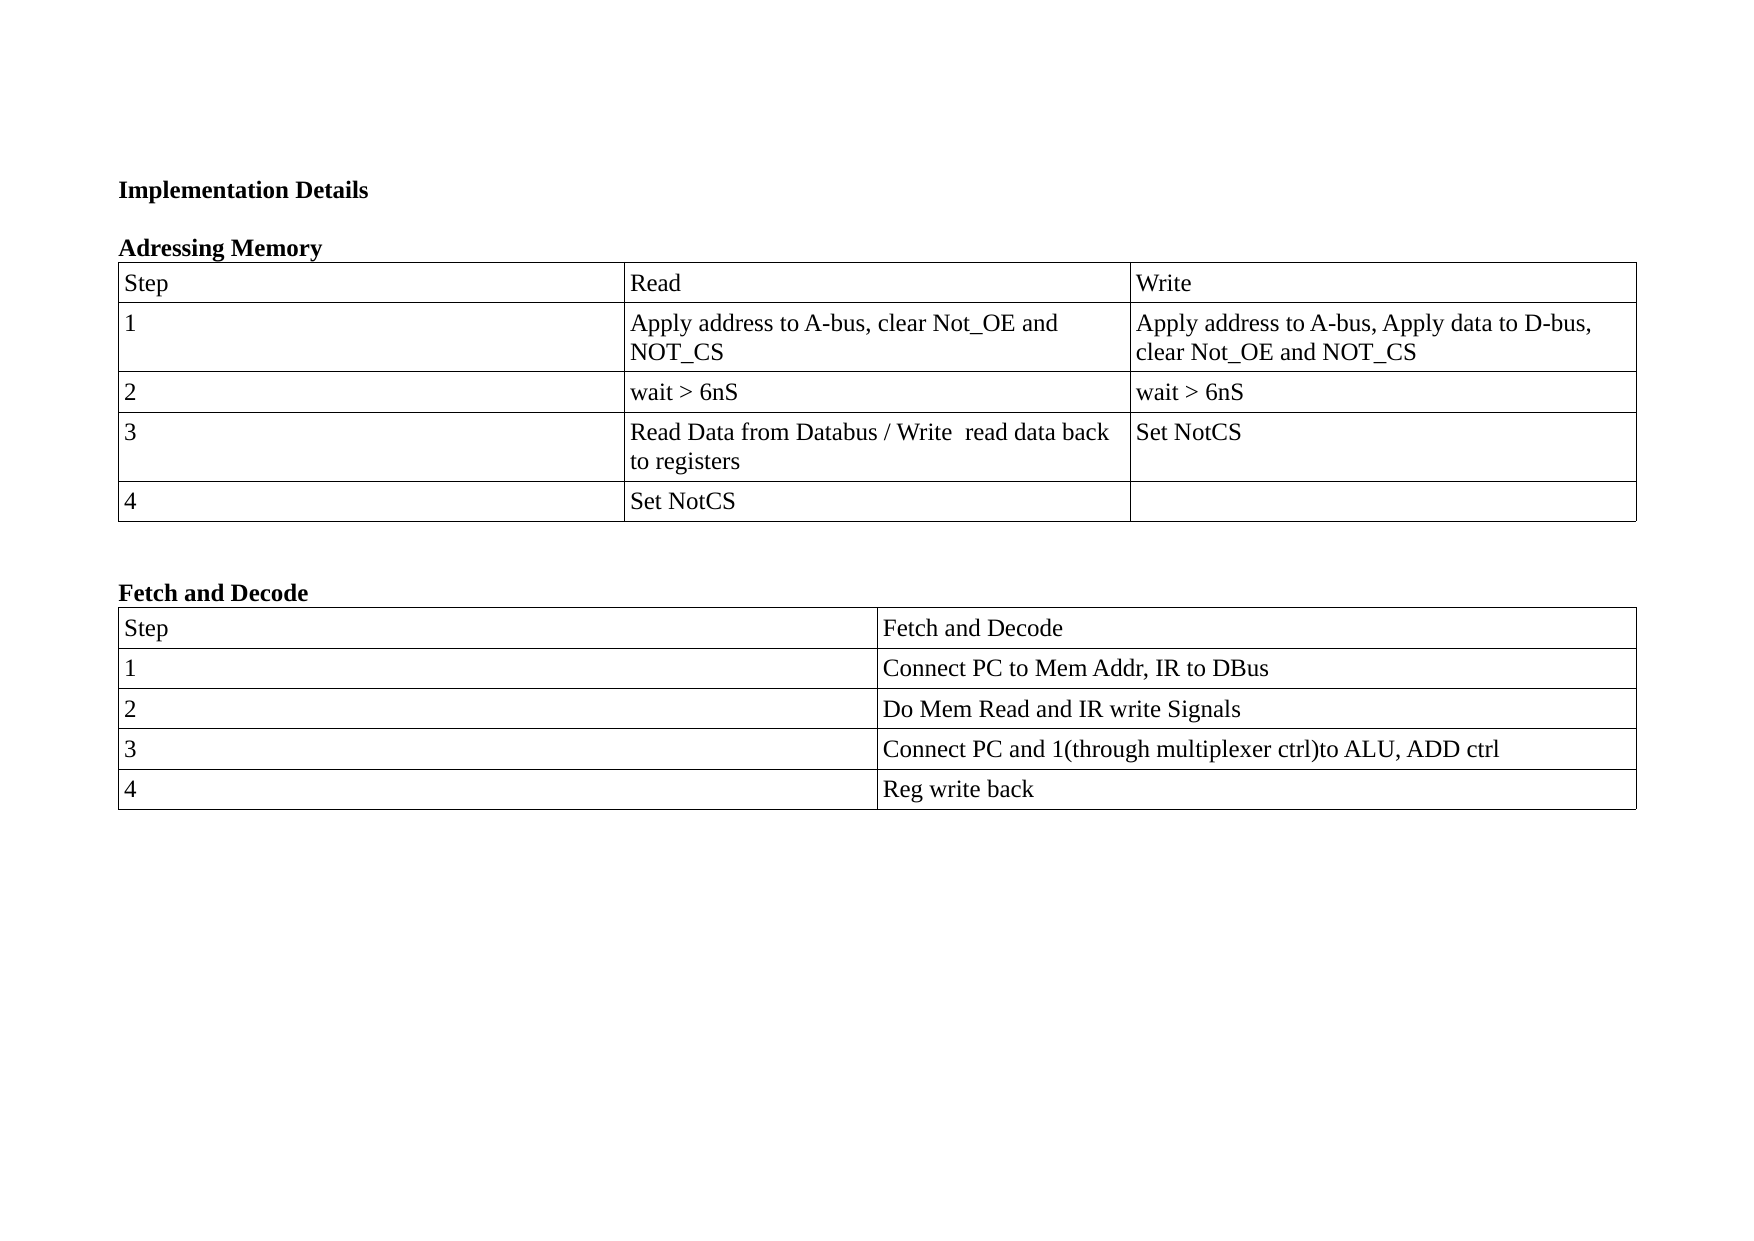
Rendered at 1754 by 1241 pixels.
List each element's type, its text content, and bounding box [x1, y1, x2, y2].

text Adressing Memory [118, 233, 1636, 262]
table_cell 1 [119, 303, 624, 371]
table_cell Reg write back [878, 770, 1636, 809]
table_header Write [1131, 263, 1636, 302]
table_header Step [119, 263, 624, 302]
table_cell Connect PC to Mem Addr, IR to DBus [878, 649, 1636, 688]
table_cell Connect PC and 1(through multiplexer ctrl)to ALU, ADD ctrl [878, 729, 1636, 768]
table_header Read [625, 263, 1130, 302]
table_header Fetch and Decode [878, 608, 1636, 648]
table_cell wait > 6nS [625, 372, 1130, 412]
table_cell Do Mem Read and IR write Signals [878, 689, 1636, 728]
table_cell 2 [119, 689, 877, 728]
table_cell wait > 6nS [1131, 372, 1636, 412]
table_cell Apply address to A-bus, Apply data to D-bus, clear Not_OE and NOT_CS [1131, 303, 1636, 371]
table_cell 3 [119, 729, 877, 768]
table_cell [1131, 482, 1636, 521]
table_cell Read Data from Databus / Write read data back to registers [625, 413, 1130, 481]
table_cell Set NotCS [625, 482, 1130, 521]
table_cell 4 [119, 770, 877, 809]
table_header Step [119, 608, 877, 648]
table_cell 1 [119, 649, 877, 688]
table_cell 3 [119, 413, 624, 481]
table_cell 4 [119, 482, 624, 521]
table_cell 2 [119, 372, 624, 412]
table_cell Set NotCS [1131, 413, 1636, 481]
text Fetch and Decode [118, 578, 1636, 607]
text Implementation Details [118, 176, 1636, 204]
table_cell Apply address to A-bus, clear Not_OE and NOT_CS [625, 303, 1130, 371]
